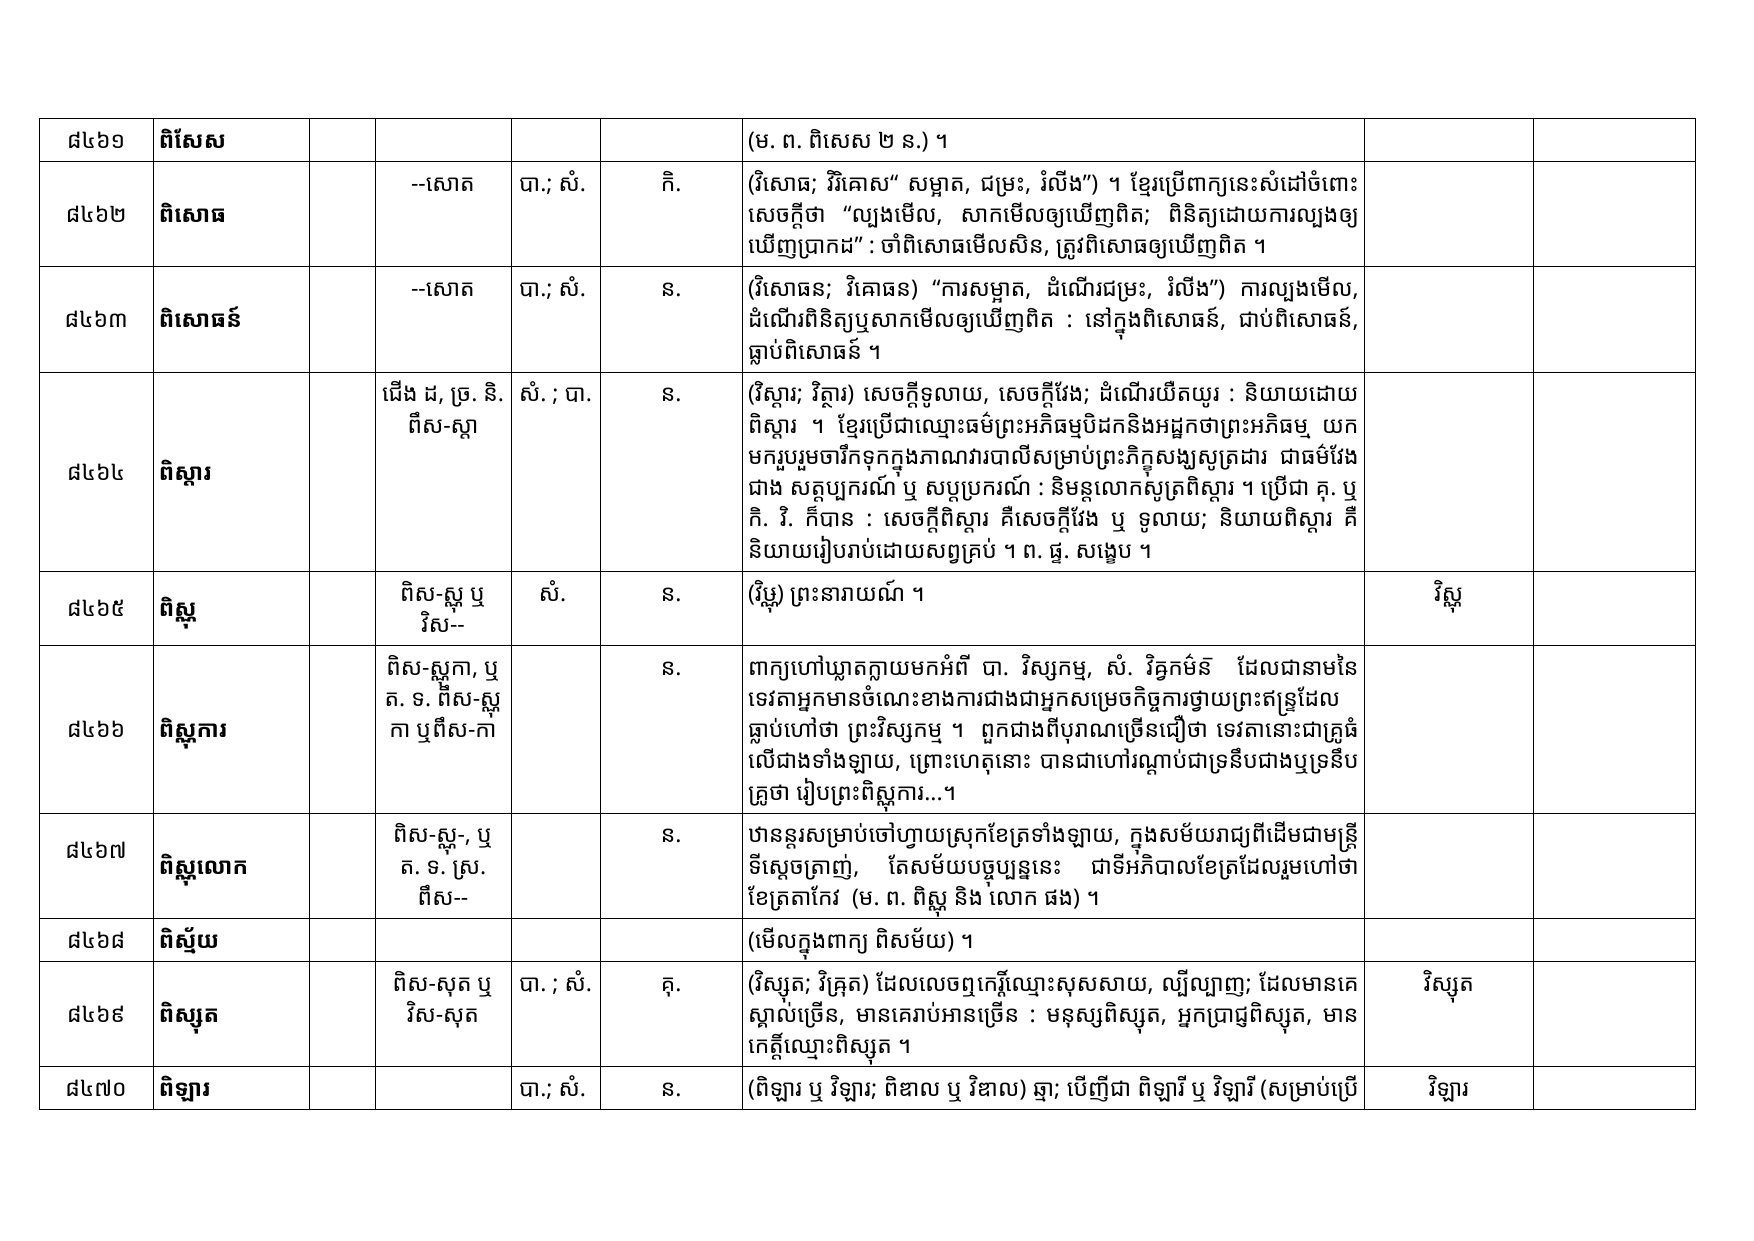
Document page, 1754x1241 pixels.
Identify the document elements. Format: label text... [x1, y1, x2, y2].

table_cell ៨៤៦៨ [40, 919, 153, 961]
table_cell ពាក្យ​ហៅ​ឃ្លាត​ក្លាយ​មក​អំពី បា. វិស្សកម្ម, សំ. វិឝ្វកម៌ន៑ ដែល​ជា​នាម​នៃ​ទេវតា​អ្នក​មាន​ចំណេះ​ខាង​ការ​ជាង​ជា​អ្នក​សម្រេច​កិច្ចការ​ថ្វាយ​ព្រះ​ឥន្រ្ទ​ដែល​ធ្លាប់​ហៅ​ថា ព្រះ​វិស្សកម្ម ។ ពួក​ជាង​ពី​បុរាណ​ច្រើន​ជឿ​ថា ទេវតា​នោះ​ជា​គ្រូ​ធំ​លើ​ជាង​ទាំងឡាយ, ព្រោះ​ហេតុ​នោះ បាន​ជា​ហៅ​រណ្ដាប់​ជា​ទ្រនឹប​ជាង​ឬ​ទ្រនឹប​គ្រូ​ថា រៀប​ព្រះ​ពិស្ណុការ...។ [743, 646, 1364, 812]
table_cell [310, 267, 375, 372]
table_cell ពិស-ស្ណុ-, ឬ ត. ទ. ស្រ. ពឹស-- [376, 814, 511, 918]
table_cell ៨៤៦៩ [40, 962, 153, 1066]
table_cell ពិសែស [154, 119, 309, 161]
table_cell (ម. ព. ពិសេស ២ ន.) ។ [743, 119, 1364, 161]
table_cell ពិស-សុត ឬ វិស-សុត [376, 962, 511, 1066]
table_cell ពិស្ណុ​លោក [154, 814, 309, 918]
table_cell ពិស្ណុការ [154, 646, 309, 812]
table_cell ន. [601, 572, 742, 645]
table_cell [1534, 373, 1695, 571]
table_cell បា.; សំ. [512, 267, 600, 372]
table_cell [310, 572, 375, 645]
table_cell ៨៤៧០ [40, 1067, 153, 1109]
table_cell ពិសោធន៍ [154, 267, 309, 372]
table_cell ៨៤៦៣ [40, 267, 153, 372]
table_cell សំ. ; បា. [512, 373, 600, 571]
table_cell វិស្សុត [1365, 962, 1533, 1066]
table_cell ន. [601, 1067, 742, 1109]
table_cell [1365, 119, 1533, 161]
table_cell ៨៤៦៤ [40, 373, 153, 571]
table_cell [310, 1067, 375, 1109]
table_cell [1534, 646, 1695, 812]
table_cell កិ. [601, 162, 742, 266]
table_cell [1534, 814, 1695, 918]
table_cell ៨៤៦៥ [40, 572, 153, 645]
table_cell [601, 919, 742, 961]
table_cell ជើង ដ, ច្រ. និ. ពឹស-ស្ដា [376, 373, 511, 571]
table_cell [310, 814, 375, 918]
table_cell (វិស្ដារ; វិត្ថារ) សេចក្ដី​ទូលាយ, សេចក្ដី​វែង; ដំណើរ​យឺតយូរ : និយាយ​ដោយ​ពិស្ដារ ។ ខ្មែរ​ប្រើ​ជា​ឈ្មោះ​ធម៌​ព្រះ​អភិធម្ម​បិដក​និង​អដ្ឋកថា​ព្រះ​អភិធម្ម យក​មក​រួបរួម​ចារឹក​ទុក​ក្នុង​ភាណវារ​បាលី​សម្រាប់​ព្រះ​ភិក្ខុ​សង្ឃ​សូត្រ​ដារ ជា​ធម៌​វែង​ជាង សត្តប្បករណ៍ ឬ សប្តប្រករណ៍ : និមន្ត​លោក​សូត្រ​ពិស្ដារ ។ ប្រើ​ជា គុ. ឬ កិ. វិ. ក៏​បាន : សេចក្ដី​ពិស្ដារ គឺ​សេចក្ដី​វែង ឬ ទូលាយ; និយាយ​ពិស្ដារ គឺ​និយាយ​រៀបរាប់​ដោយ​សព្វ​គ្រប់ ។ ព. ផ្ទ. សង្ខេប ។ [743, 373, 1364, 571]
table_cell [376, 919, 511, 961]
table_cell [1365, 814, 1533, 918]
table_cell ពិសោធ [154, 162, 309, 266]
table_cell សំ. [512, 572, 600, 645]
table_cell [310, 373, 375, 571]
table_cell [512, 919, 600, 961]
table_cell [1365, 162, 1533, 266]
table_cell [310, 162, 375, 266]
table_cell (វិស្សុត; វិឝ្រុត) ដែល​លេច​ឮ​កេរ្តិ៍​ឈ្មោះ​សុស​សាយ, ល្បី​ល្បាញ; ដែល​មាន​គេ​ស្គាល់​ច្រើន, មាន​គេ​រាប់​អាន​ច្រើន : មនុស្ស​ពិស្សុត, អ្នក​ប្រាជ្ញ​ពិស្សុត, មាន​កេត្តិ៍​ឈ្មោះ​ពិស្សុត ។ [743, 962, 1364, 1066]
table_cell (វិសោធ; វិរិឝោស“ សម្អាត, ជម្រះ, រំលីង”) ។ ខ្មែរ​ប្រើ​ពាក្យ​នេះ​សំដៅ​ចំពោះ​សេចក្ដី​ថា “ល្បង​មើល, សាក​មើល​ឲ្យ​ឃើញ​ពិត; ពិនិត្យ​ដោយ​ការ​ល្បង​ឲ្យ​ឃើញ​ប្រាកដ” : ចាំ​ពិសោធ​មើល​សិន, ត្រូវ​ពិសោធ​ឲ្យ​ឃើញ​ពិត ។ [743, 162, 1364, 266]
table_cell ពិស្ណុ [154, 572, 309, 645]
table_cell (មើល​ក្នុង​ពាក្យ ពិសម័យ) ។ [743, 919, 1364, 961]
table_cell ន. [601, 646, 742, 812]
table_cell [512, 814, 600, 918]
table_cell ឋានន្តរ​សម្រាប់​ចៅហ្វាយ​ស្រុក​ខែត្រ​ទាំងឡាយ, ក្នុង​សម័យ​រាជ្យ​ពី​ដើម​ជា​មន្ត្រី​ទី​ស្ដេច​ត្រាញ់, តែ​សម័យ​បច្ចុប្បន្ន​នេះ ជា​ទី​អភិបាល​ខែត្រ​ដែល​រួម​ហៅ​ថា ខែត្រ​តាកែវ (ម. ព. ពិស្ណុ និង លោក ផង) ។ [743, 814, 1364, 918]
table_cell [310, 646, 375, 812]
table_cell [1534, 162, 1695, 266]
table_cell --សោត [376, 267, 511, 372]
table_cell [1534, 119, 1695, 161]
table_cell [1534, 1067, 1695, 1109]
table_cell [1534, 572, 1695, 645]
table_cell [512, 646, 600, 812]
table_cell [1534, 919, 1695, 961]
table_cell (ពិឡារ ឬ វិឡារ; ពិឌាល ឬ វិឌាល) ឆ្មា; បើ​ញី​ជា ពិឡារី ឬ វិឡារី (សម្រាប់​ប្រើ​ [743, 1067, 1364, 1109]
table_cell គុ. [601, 962, 742, 1066]
table_cell វិស្ណុ [1365, 572, 1533, 645]
table_cell ៨៤៦២ [40, 162, 153, 266]
table_cell ន. [601, 267, 742, 372]
table_cell [1534, 962, 1695, 1066]
table_cell --សោត [376, 162, 511, 266]
table_cell បា. ; សំ. [512, 962, 600, 1066]
table_cell បា.; សំ. [512, 1067, 600, 1109]
table_cell បា.; សំ. [512, 162, 600, 266]
table_cell [310, 962, 375, 1066]
table_cell [376, 1067, 511, 1109]
table_cell [1365, 373, 1533, 571]
table_cell [1534, 267, 1695, 372]
table_cell [376, 119, 511, 161]
table_cell [601, 119, 742, 161]
table_cell (វិសោធន; វិឝោធន) “ការ​សម្អាត, ដំណើរ​ជម្រះ, រំលីង”) ការ​ល្បង​មើល, ដំណើរ​ពិនិត្យ​ឬ​សាក​មើល​ឲ្យ​ឃើញ​ពិត : នៅ​ក្នុង​ពិសោធន៍, ជាប់​ពិសោធន៍, ធ្លាប់​ពិសោធន៍ ។ [743, 267, 1364, 372]
table_cell (វិឞ្ណុ) ព្រះ​នារាយណ៍ ។ [743, 572, 1364, 645]
table_cell [512, 119, 600, 161]
table_cell ពិស្ដារ [154, 373, 309, 571]
table_cell [1365, 267, 1533, 372]
table_cell ន. [601, 814, 742, 918]
table_cell ពិឡារ [154, 1067, 309, 1109]
table_cell ពិស្ម័យ [154, 919, 309, 961]
table_cell ៨៤៦១ [40, 119, 153, 161]
table_cell ពិស-ស្ណុកា, ឬ​ត. ទ. ពឹស-ស្ណុកា ឬ​ពឹស-កា [376, 646, 511, 812]
table_cell ពិស-ស្ណុ ឬ​វិស-- [376, 572, 511, 645]
table_cell [310, 919, 375, 961]
table_cell វិឡារ [1365, 1067, 1533, 1109]
table_cell [310, 119, 375, 161]
table_cell ៨៤៦៧ [40, 814, 153, 918]
table_cell [1365, 646, 1533, 812]
table_cell ៨៤៦៦ [40, 646, 153, 812]
table_cell ន. [601, 373, 742, 571]
table_cell ពិស្សុត [154, 962, 309, 1066]
table_cell [1365, 919, 1533, 961]
